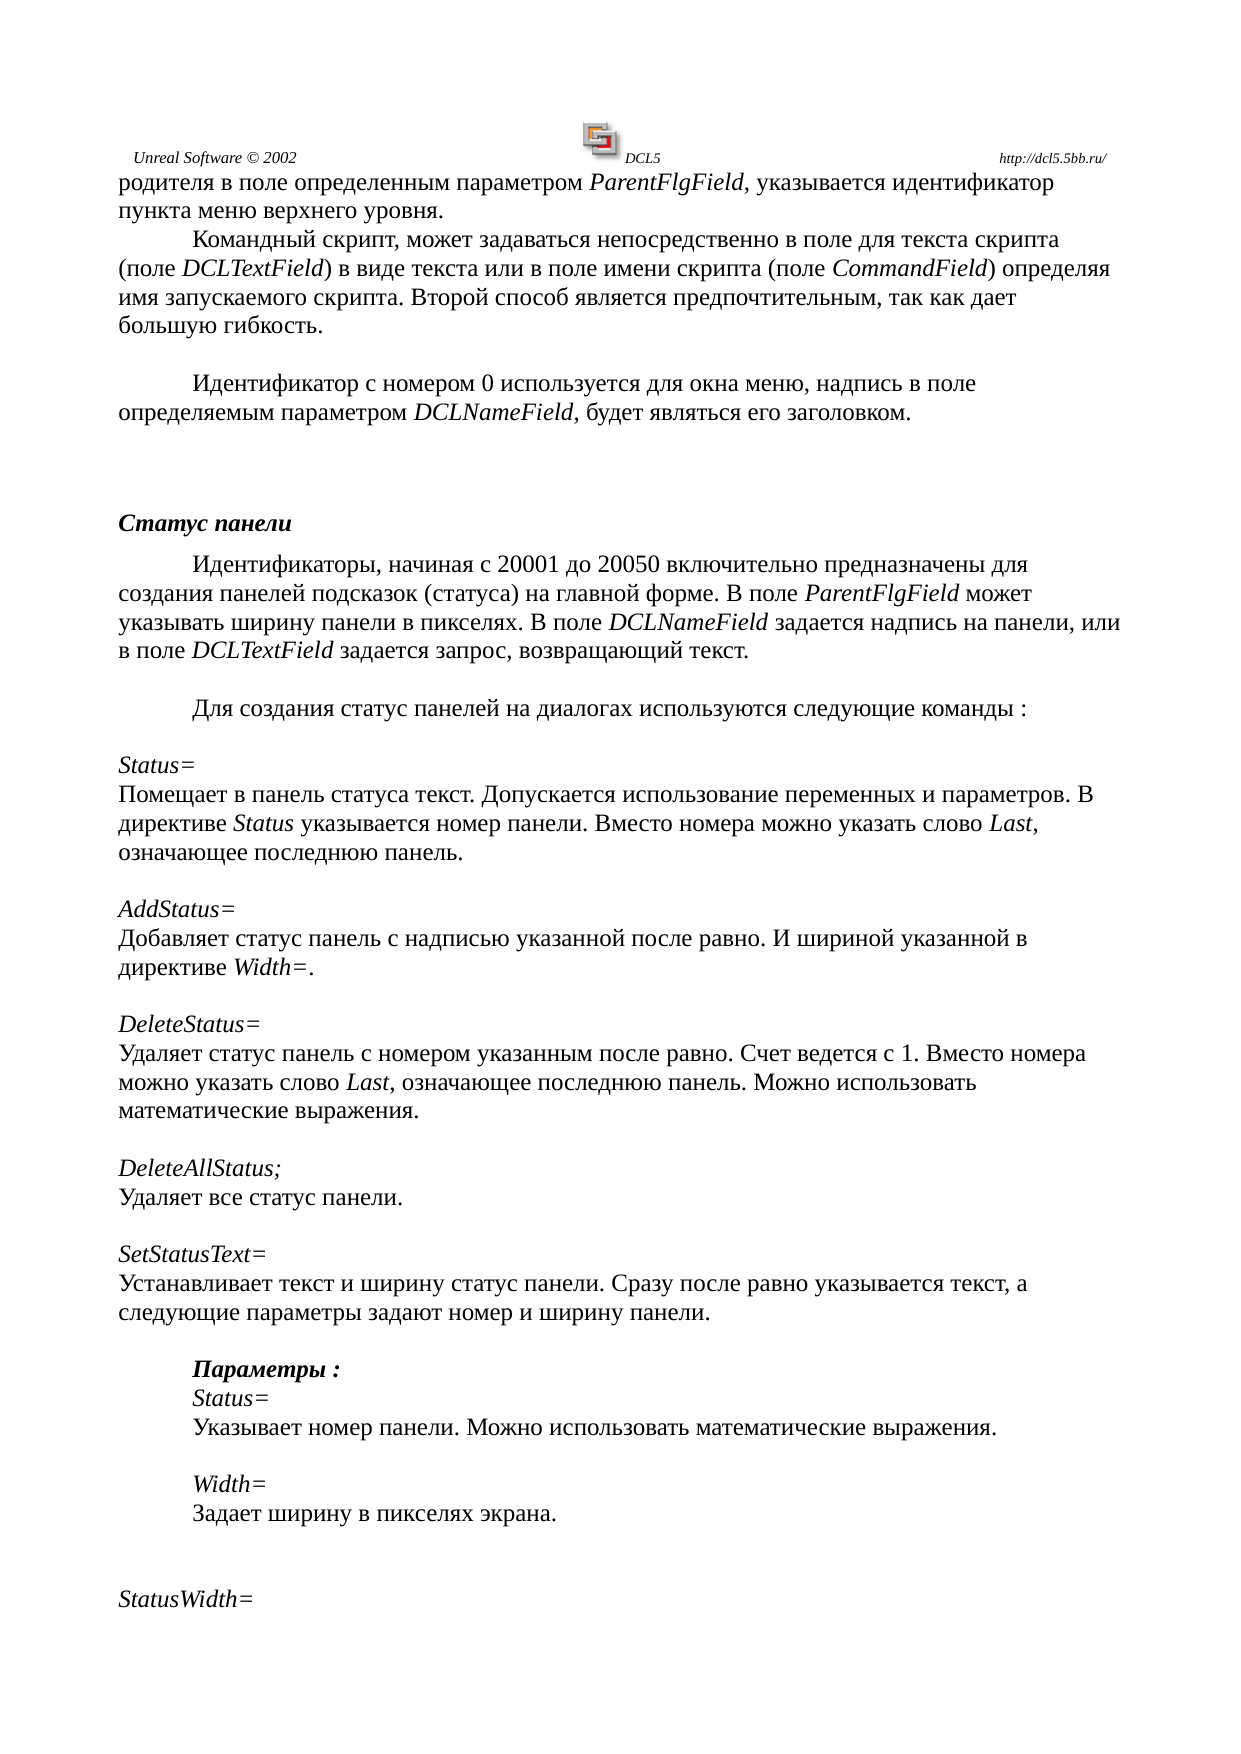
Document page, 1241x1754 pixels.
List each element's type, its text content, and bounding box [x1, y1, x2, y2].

text AddStatus= [118, 894, 1122, 923]
text Помещает в панель статуса текст. Допускается использование переменных и параметров. В директиве Status указывается номер панели. Вместо номера можно указать слово Last, означающее последнюю панель. [118, 779, 1122, 865]
text Устанавливает текст и ширину статус панели. Сразу после равно указывается текст, а следующие параметры задают номер и ширину панели. [118, 1268, 1122, 1325]
text Задает ширину в пикселях экрана. [118, 1498, 1122, 1527]
text Командный скрипт, может задаваться непосредственно в поле для текста скрипта (поле DCLTextField) в виде текста или в поле имени скрипта (поле CommandField) определяя имя запускаемого скрипта. Второй способ является предпочтительным, так как дает большую гибкость. [118, 224, 1122, 339]
text DeleteAllStatus; [118, 1153, 1122, 1182]
text DeleteStatus= [118, 1009, 1122, 1038]
text Для создания статус панелей на диалогах используются следующие команды : [118, 693, 1122, 722]
text StatusWidth= [118, 1584, 1122, 1613]
text Идентификаторы, начиная с 20001 до 20050 включительно предназначены для создания панелей подсказок (статуса) на главной форме. В поле ParentFlgField может указывать ширину панели в пикселях. В поле DCLNameField задается надпись на панели, или в поле DCLTextField задается запрос, возвращающий текст. [118, 549, 1122, 664]
text Удаляет все статус панели. [118, 1182, 1122, 1210]
text Status= [118, 1383, 1122, 1412]
text родителя в поле определенным параметром ParentFlgField, указывается идентификатор пункта меню верхнего уровня. [118, 167, 1122, 224]
text Добавляет статус панель с надписью указанной после равно. И шириной указанной в директиве Width=. [118, 923, 1122, 980]
text Удаляет статус панель с номером указанным после равно. Счет ведется с 1. Вместо номера можно указать слово Last, означающее последнюю панель. Можно использовать математические выражения. [118, 1038, 1122, 1124]
text Status= [118, 750, 1122, 779]
text Параметры : [118, 1354, 1122, 1383]
subtitle Статус панели [118, 508, 1122, 537]
text Идентификатор с номером 0 используется для окна меню, надпись в поле определяемым параметром DCLNameField, будет являться его заголовком. [118, 368, 1122, 425]
text SetStatusText= [118, 1239, 1122, 1268]
text Указывает номер панели. Можно использовать математические выражения. [118, 1412, 1122, 1440]
picture [579, 118, 625, 164]
text Width= [118, 1469, 1122, 1498]
